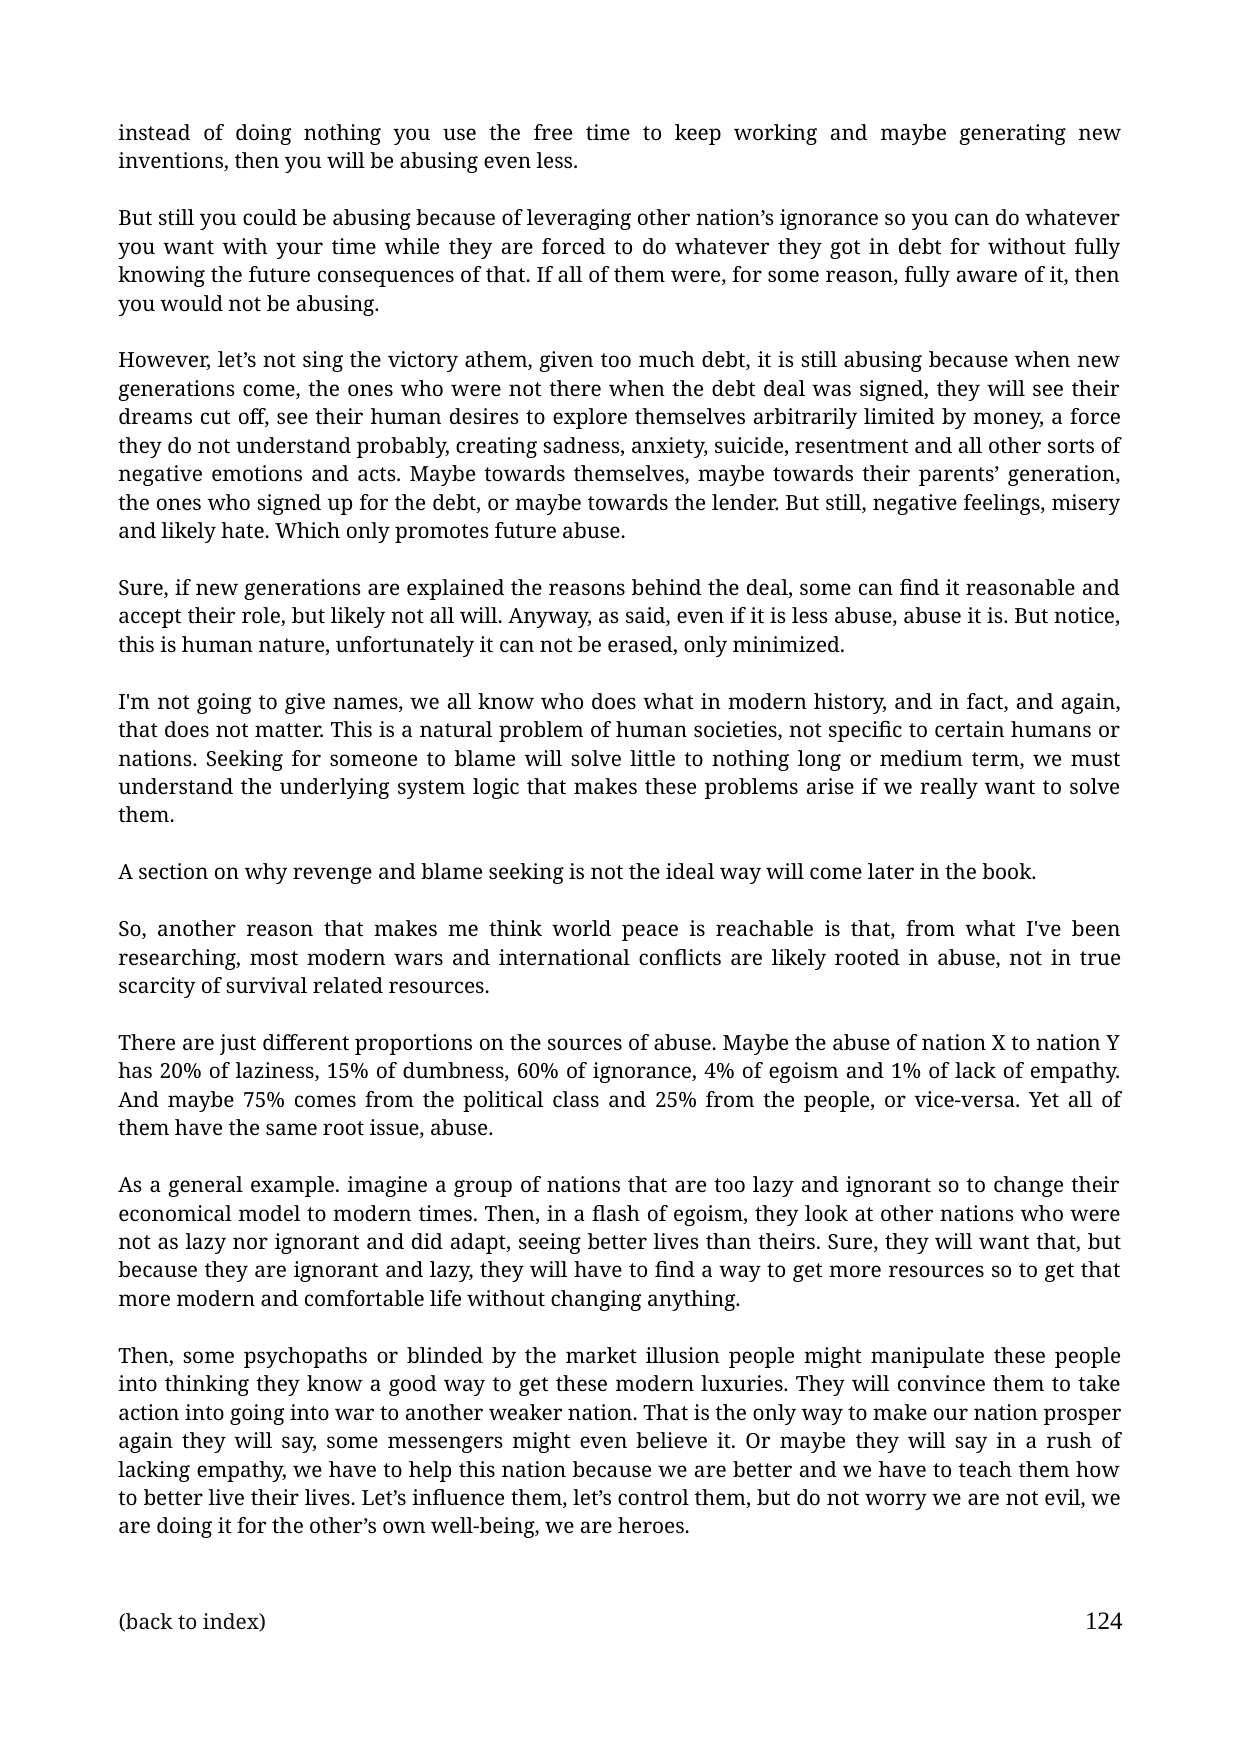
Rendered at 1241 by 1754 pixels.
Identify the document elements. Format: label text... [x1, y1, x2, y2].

text A section on why revenge and blame seeking is not the ideal way will come later in the book. [118, 857, 1122, 886]
text I'm not going to give names, we all know who does what in modern history, and in fact, and again, that does not matter. This is a natural problem of human societies, not specific to certain humans or nations. Seeking for someone to blame will solve little to nothing long or medium term, we must understand the underlying system logic that makes these problems arise if we really want to solve them. [118, 687, 1122, 829]
text As a general example. imagine a group of nations that are too lazy and ignorant so to change their economical model to modern times. Then, in a flash of egoism, they look at other nations who were not as lazy nor ignorant and did adapt, seeing better lives than theirs. Sure, they will want that, but because they are ignorant and lazy, they will have to find a way to get more resources so to get that more modern and comfortable life without changing anything. [118, 1170, 1122, 1312]
text There are just different proportions on the sources of abuse. Maybe the abuse of nation X to nation Y has 20% of laziness, 15% of dumbness, 60% of ignorance, 4% of egoism and 1% of lack of empathy. And maybe 75% comes from the political class and 25% from the people, or vice-versa. Yet all of them have the same root issue, abuse. [118, 1028, 1122, 1142]
text Then, some psychopaths or blinded by the market illusion people might manipulate these people into thinking they know a good way to get these modern luxuries. They will convince them to take action into going into war to another weaker nation. That is the only way to make our nation prosper again they will say, some messengers might even believe it. Or maybe they will say in a rush of lacking empathy, we have to help this nation because we are better and we have to teach them how to better live their lives. Let’s influence them, let’s control them, but do not worry we are not evil, we are doing it for the other’s own well-being, we are heroes. [118, 1341, 1122, 1540]
text But still you could be abusing because of leveraging other nation’s ignorance so you can do whatever you want with your time while they are forced to do whatever they got in debt for without fully knowing the future consequences of that. If all of them were, for some reason, fully aware of it, then you would not be abusing. [118, 203, 1122, 317]
text However, let’s not sing the victory athem, given too much debt, it is still abusing because when new generations come, the ones who were not there when the debt deal was signed, they will see their dreams cut off, see their human desires to explore themselves arbitrarily limited by money, a force they do not understand probably, creating sadness, anxiety, suicide, resentment and all other sorts of negative emotions and acts. Maybe towards themselves, maybe towards their parents’ generation, the ones who signed up for the debt, or maybe towards the lender. But still, negative feelings, misery and likely hate. Which only promotes future abuse. [118, 346, 1122, 545]
text Sure, if new generations are explained the reasons behind the deal, some can find it reasonable and accept their role, but likely not all will. Anyway, as said, even if it is less abuse, abuse it is. But notice, this is human nature, unfortunately it can not be erased, only minimized. [118, 573, 1122, 658]
text instead of doing nothing you use the free time to keep working and maybe generating new inventions, then you will be abusing even less. [118, 118, 1122, 175]
text So, another reason that makes me think world peace is reachable is that, from what I've been researching, most modern wars and international conflicts are likely rooted in abuse, not in true scarcity of survival related resources. [118, 914, 1122, 1000]
